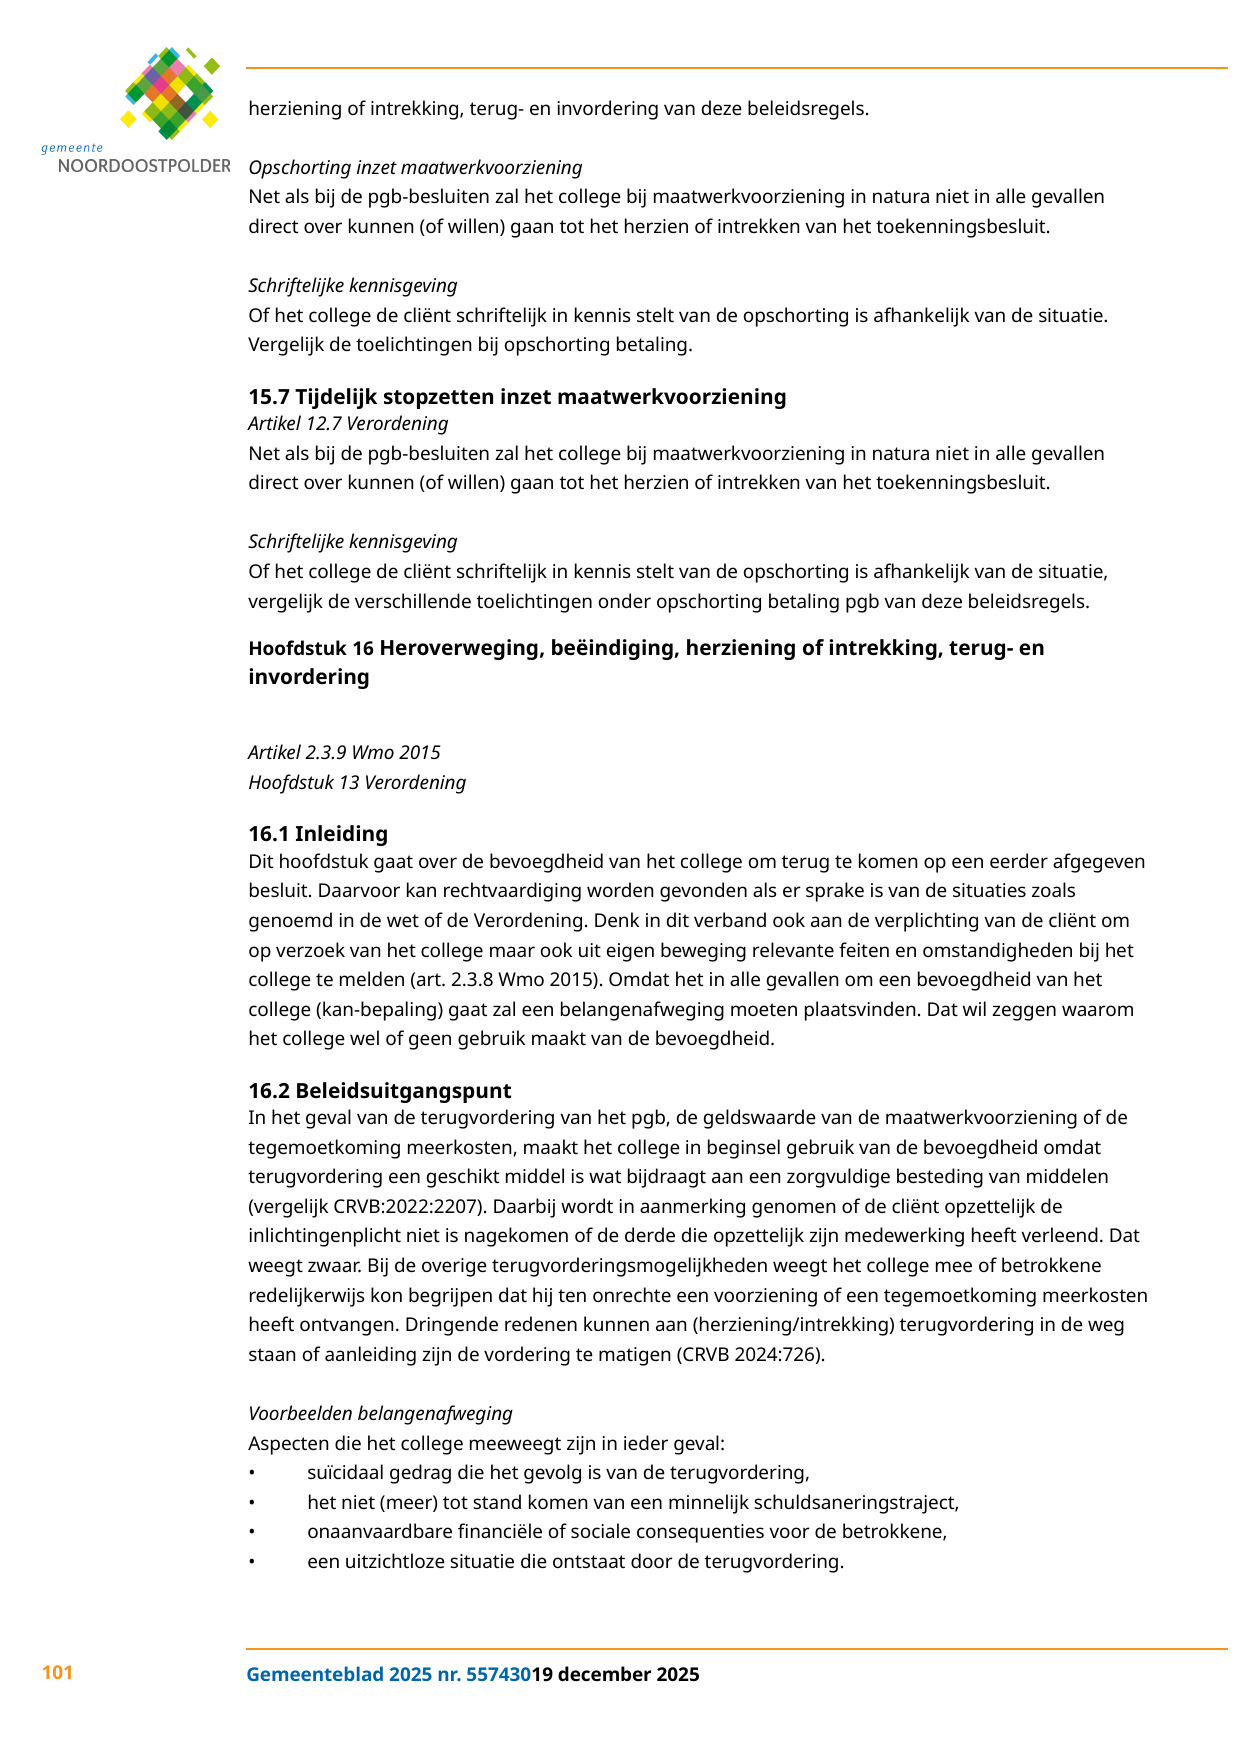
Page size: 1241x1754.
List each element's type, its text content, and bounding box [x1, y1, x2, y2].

text Of het college de cliënt schriftelijk in kennis stelt van de opschorting is afhankelijk van de situatie, vergelijk de verschillende toelichtingen onder opschorting betaling pgb van deze beleidsregels. [248, 558, 1152, 613]
text Aspecten die het college meeweegt zijn in ieder geval: [248, 1430, 1152, 1456]
text Hoofdstuk 13 Verordening [248, 769, 1152, 795]
list het niet (meer) tot stand komen van een minnelijk schuldsaneringstraject, [248, 1489, 1152, 1515]
text Hoofdstuk 16 Heroverweging, beëindiging, herziening of intrekking, terug- en invordering [248, 633, 1152, 690]
text Net als bij de pgb-besluiten zal het college bij maatwerkvoorziening in natura niet in alle gevallen direct over kunnen (of willen) gaan tot het herzien of intrekken van het toekenningsbesluit. [248, 440, 1152, 495]
text Opschorting inzet maatwerkvoorziening [248, 154, 1152, 180]
text Net als bij de pgb-besluiten zal het college bij maatwerkvoorziening in natura niet in alle gevallen direct over kunnen (of willen) gaan tot het herzien of intrekken van het toekenningsbesluit. [248, 183, 1152, 239]
text herziening of intrekking, terug- en invordering van deze beleidsregels. [248, 95, 1152, 121]
text Schriftelijke kennisgeving [248, 272, 1152, 298]
text Schriftelijke kennisgeving [248, 529, 1152, 554]
text Dit hoofdstuk gaat over de bevoegdheid van het college om terug te komen op een eerder afgegeven besluit. Daarvoor kan rechtvaardiging worden gevonden als er sprake is van de situaties zoals genoemd in de wet of de Verordening. Denk in dit verband ook aan de verplichting van de cliënt om op verzoek van het college maar ook uit eigen beweging relevante feiten en omstandigheden bij het college te melden (art. 2.3.8 Wmo 2015). Omdat het in alle gevallen om een bevoegdheid van het college (kan-bepaling) gaat zal een belangenafweging moeten plaatsvinden. Dat wil zeggen waarom het college wel of geen gebruik maakt van de bevoegdheid. [248, 848, 1152, 1051]
picture [41, 47, 231, 172]
list een uitzichtloze situatie die ontstaat door de terugvordering. [248, 1548, 1152, 1574]
text Of het college de cliënt schriftelijk in kennis stelt van de opschorting is afhankelijk van de situatie. Vergelijk de toelichtingen bij opschorting betaling. [248, 302, 1152, 357]
list onaanvaardbare financiële of sociale consequenties voor de betrokkene, [248, 1518, 1152, 1544]
text 16.1 Inleiding [248, 819, 1152, 848]
text 15.7 Tijdelijk stopzetten inzet maatwerkvoorziening [248, 382, 1152, 410]
text 16.2 Beleidsuitgangspunt [248, 1076, 1152, 1104]
list suïcidaal gedrag die het gevolg is van de terugvordering, [248, 1459, 1152, 1485]
text Artikel 2.3.9 Wmo 2015 [248, 739, 1152, 765]
text Artikel 12.7 Verordening [248, 410, 1152, 436]
text Voorbeelden belangenafweging [248, 1400, 1152, 1426]
text In het geval van de terugvordering van het pgb, de geldswaarde van de maatwerkvoorziening of de tegemoetkoming meerkosten, maakt het college in beginsel gebruik van de bevoegdheid omdat terugvordering een geschikt middel is wat bijdraagt aan een zorgvuldige besteding van middelen (vergelijk CRVB:2022:2207). Daarbij wordt in aanmerking genomen of de cliënt opzettelijk de inlichtingenplicht niet is nagekomen of de derde die opzettelijk zijn medewerking heeft verleend. Dat weegt zwaar. Bij de overige terugvorderingsmogelijkheden weegt het college mee of betrokkene redelijkerwijs kon begrijpen dat hij ten onrechte een voorziening of een tegemoetkoming meerkosten heeft ontvangen. Dringende redenen kunnen aan (herziening/intrekking) terugvordering in de weg staan of aanleiding zijn de vordering te matigen (CRVB 2024:726). [248, 1104, 1152, 1367]
